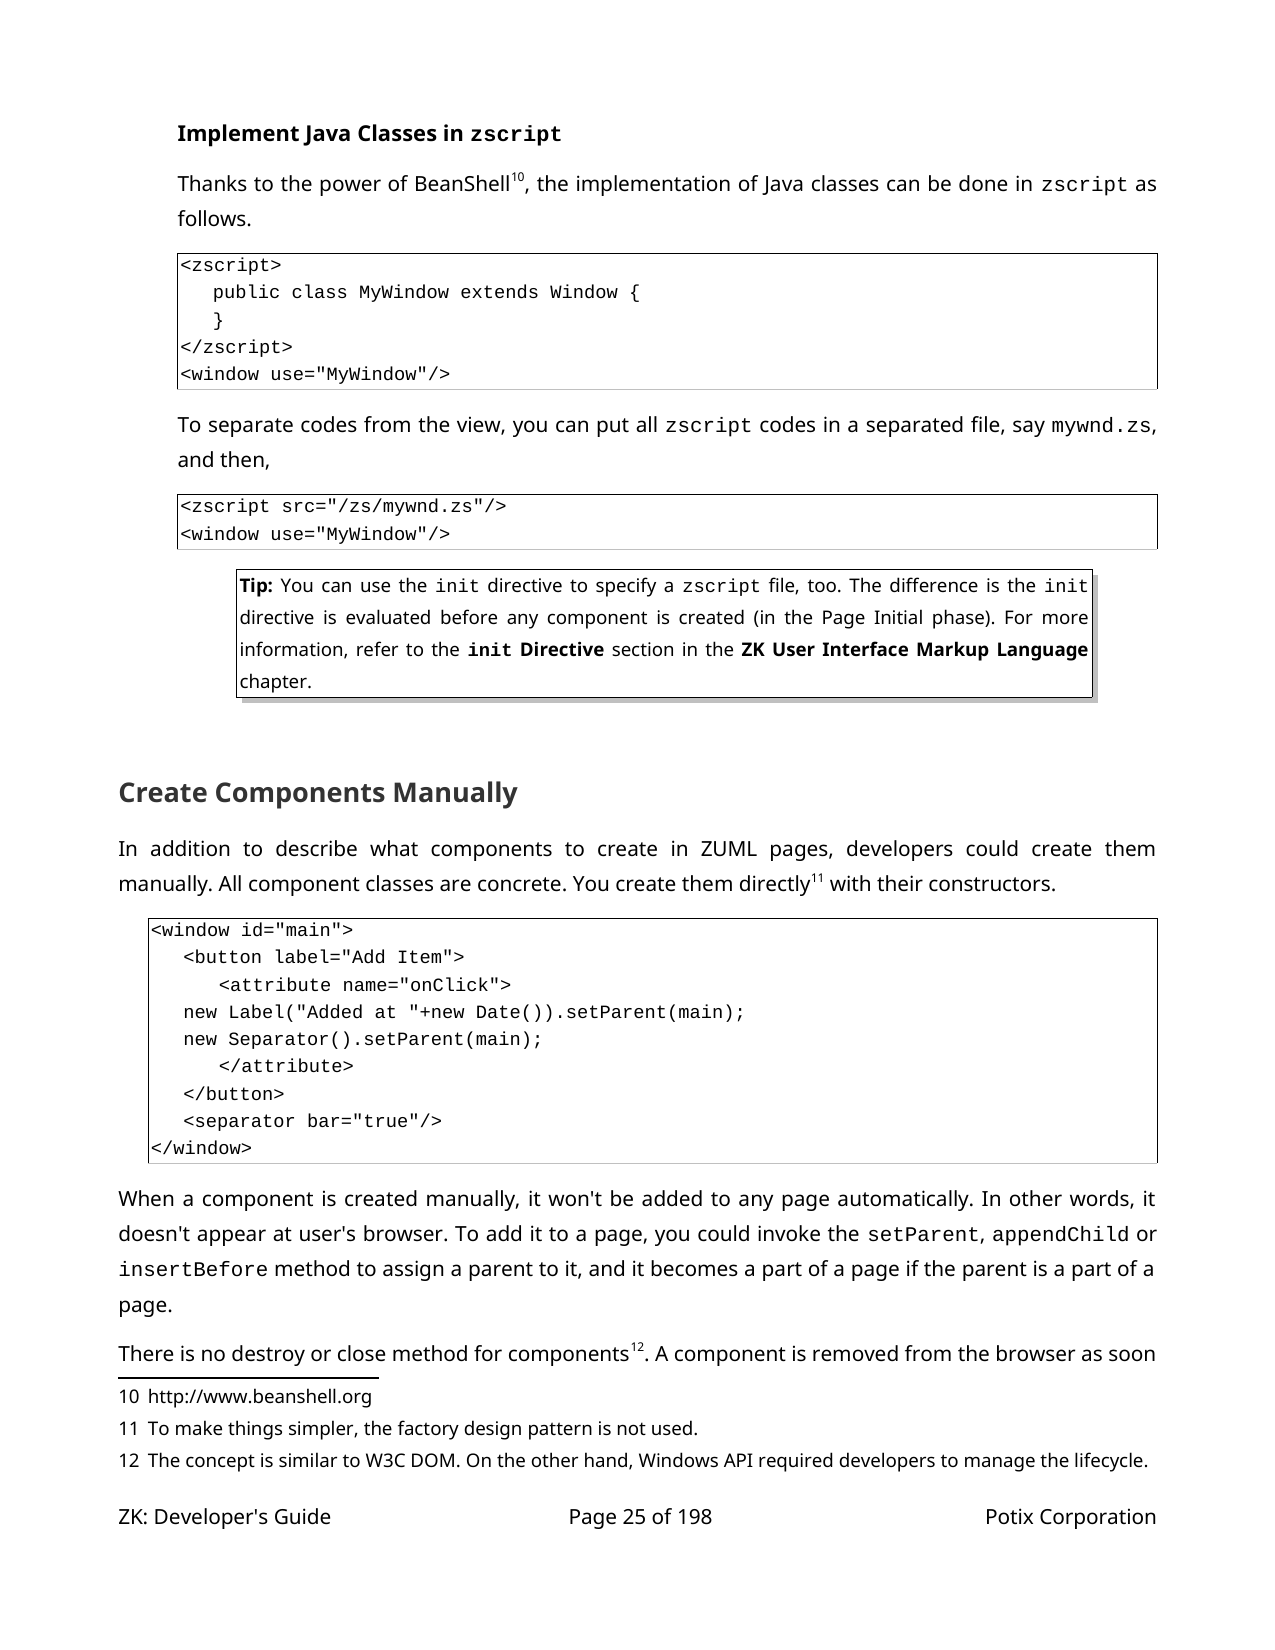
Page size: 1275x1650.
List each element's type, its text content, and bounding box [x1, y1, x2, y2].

text The concept is similar to W3C DOM. On the other hand, Windows API required developers to manage the lifecycle. [118, 1447, 1157, 1473]
text public class MyWindow extends Window { [178, 280, 1157, 305]
text Tip: You can use the init directive to specify a zscript file, too. The difference is the init directive is evaluated before any component is created (in the Page Initial phase). For more information, refer to the init Directive section in the ZK User Interface Markup Language chapter. [237, 570, 1092, 697]
text To make things simpler, the factory design pattern is not used. [118, 1416, 1157, 1441]
subtitle Implement Java Classes in zscript [177, 118, 1157, 148]
text <attribute name="onClick"> [149, 973, 1157, 997]
text In addition to describe what components to create in ZUML pages, developers could create them manually. All component classes are concrete. You create them directly with their constructors. [118, 834, 1157, 898]
text </attribute> [149, 1054, 1157, 1078]
text http://www.beanshell.org [118, 1384, 1157, 1409]
text To separate codes from the view, you can put all zscript codes in a separated file, say mywnd.zs, and then, [177, 410, 1157, 474]
text <window use="MyWindow"/> [178, 362, 1157, 389]
text <window use="MyWindow"/> [178, 521, 1157, 549]
text Thanks to the power of BeanShell, the implementation of Java classes can be done in zscript as follows. [177, 169, 1157, 233]
text </button> [149, 1081, 1157, 1106]
text } [178, 308, 1157, 332]
text new Separator().setParent(main); [149, 1027, 1157, 1051]
text </zscript> [178, 335, 1157, 359]
text <window id="main"> [149, 919, 1157, 942]
text <zscript> [178, 254, 1157, 277]
text <button label="Add Item"> [149, 945, 1157, 970]
subtitle Create Components Manually [118, 774, 1157, 811]
text When a component is created manually, it won't be added to any page automatically. In other words, it doesn't appear at user's browser. To add it to a page, you could invoke the setParent, appendChild or insertBefore method to assign a parent to it, and it becomes a part of a page if the parent is a part of a page. [118, 1184, 1157, 1318]
text <separator bar="true"/> [149, 1108, 1157, 1133]
text <zscript src="/zs/mywnd.zs"/> [178, 495, 1157, 518]
text </window> [149, 1136, 1157, 1163]
text new Label("Added at "+new Date()).setParent(main); [149, 1000, 1157, 1024]
text There is no destroy or close method for components. A component is removed from the browser as soon [118, 1339, 1157, 1367]
